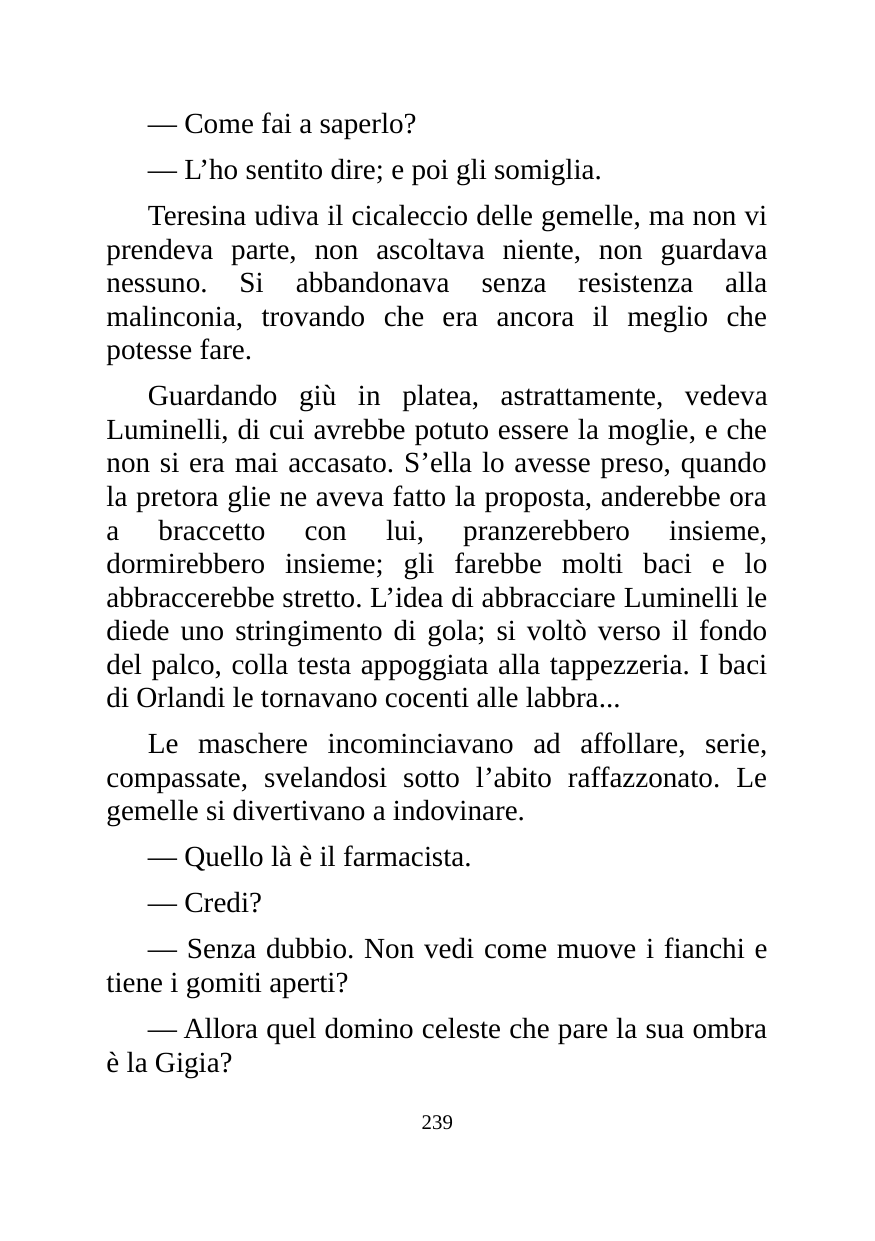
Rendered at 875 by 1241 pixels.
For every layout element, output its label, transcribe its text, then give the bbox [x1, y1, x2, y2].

text Le maschere incominciavano ad affollare, serie, compassate, svelandosi sotto l’abito raffazzonato. Le gemelle si divertivano a indovinare. [106, 726, 768, 827]
text Guardando giù in platea, astrattamente, vedeva Luminelli, di cui avrebbe potuto essere la moglie, e che non si era mai accasato. S’ella lo avesse preso, quando la pretora glie ne aveva fatto la proposta, anderebbe ora a braccetto con lui, pranzerebbero insieme, dormirebbero insieme; gli farebbe molti baci e lo abbraccerebbe stretto. L’idea di abbracciare Luminelli le diede uno stringimento di gola; si voltò verso il fondo del palco, colla testa appoggiata alla tappezzeria. I baci di Orlandi le tornavano cocenti alle labbra... [106, 378, 768, 714]
text — L’ho sentito dire; e poi gli somiglia. [106, 152, 768, 186]
text Teresina udiva il cicaleccio delle gemelle, ma non vi prendeva parte, non ascoltava niente, non guardava nessuno. Si abbandonava senza resistenza alla malinconia, trovando che era ancora il meglio che potesse fare. [106, 198, 768, 366]
text — Quello là è il farmacista. [106, 839, 768, 873]
text — Come fai a saperlo? [106, 106, 768, 140]
text — Allora quel domino celeste che pare la sua ombra è la Gigia? [106, 1011, 768, 1078]
text — Senza dubbio. Non vedi come muove i fianchi e tiene i gomiti aperti? [106, 932, 768, 999]
text — Credi? [106, 886, 768, 919]
